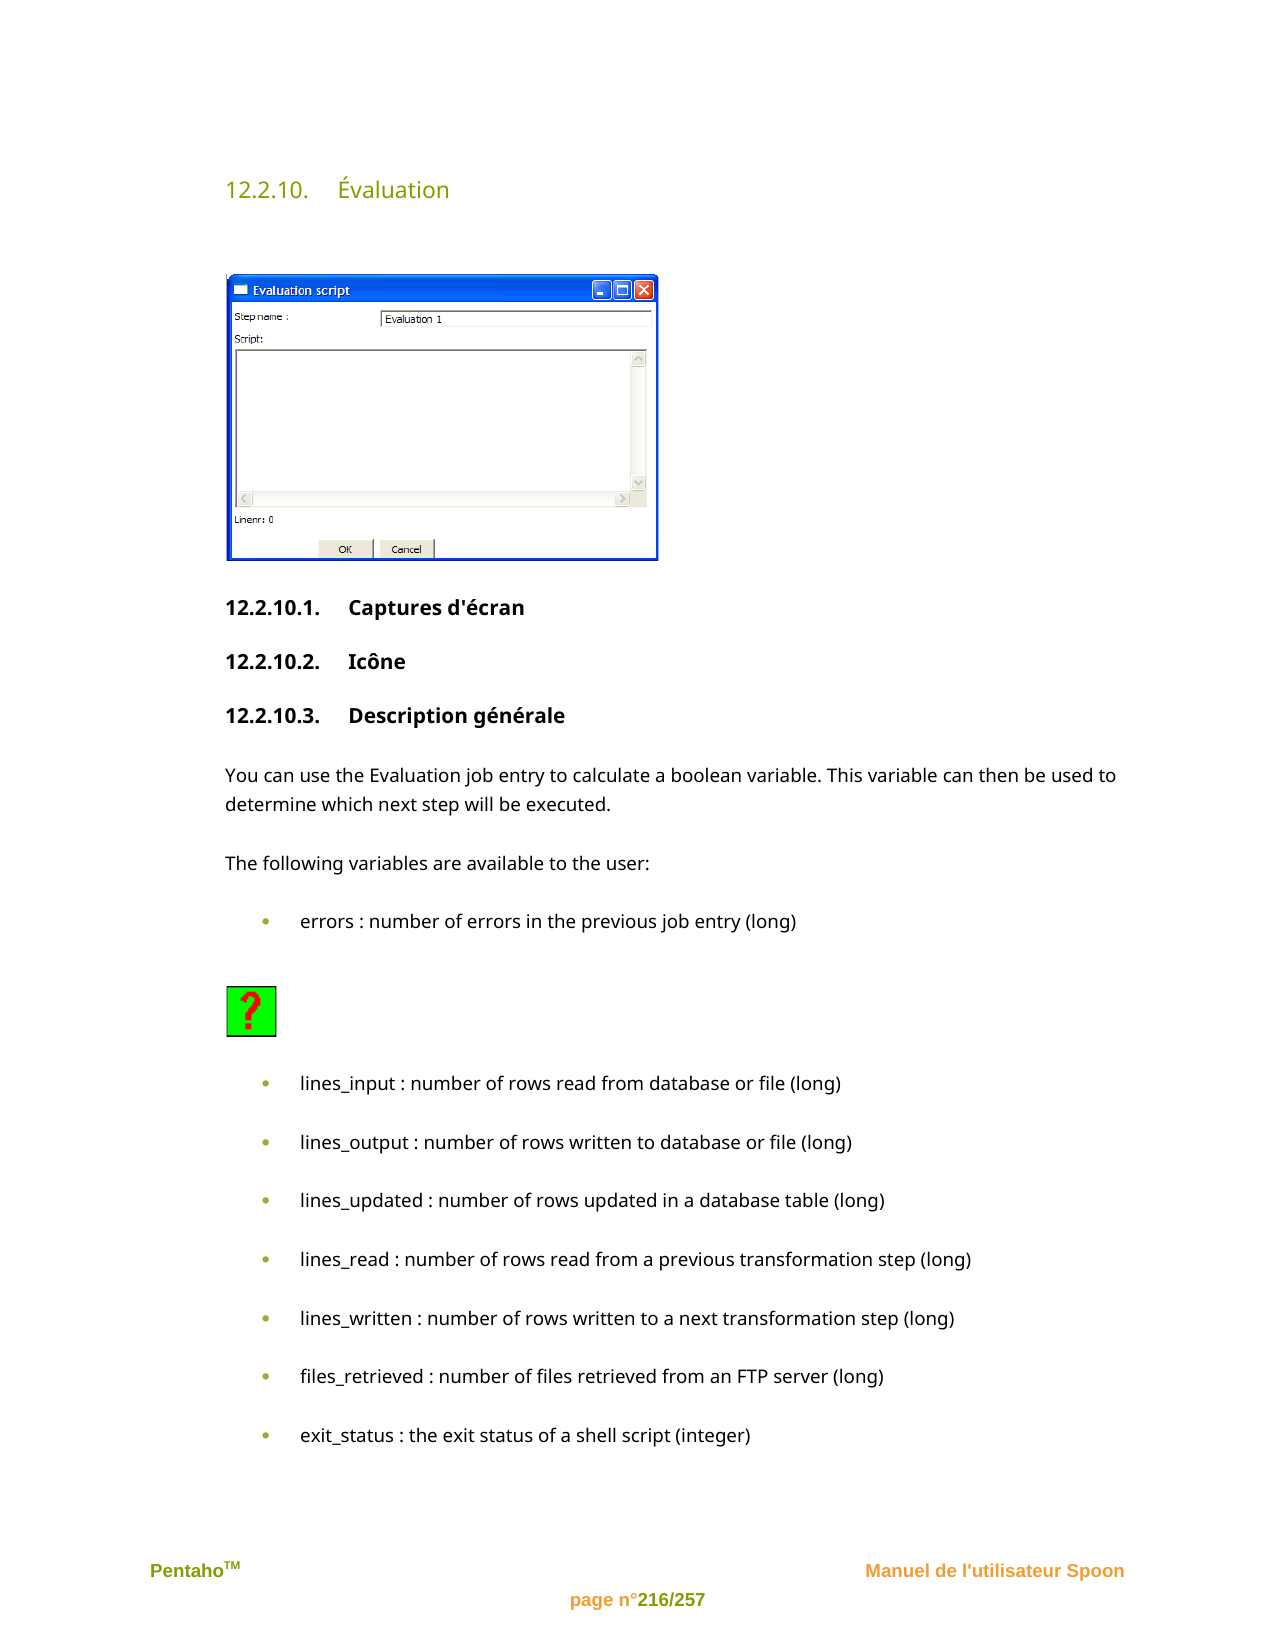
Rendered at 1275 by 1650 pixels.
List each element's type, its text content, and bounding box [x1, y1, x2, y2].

list lines_read : number of rows read from a previous transformation step (long) [262, 1243, 1125, 1272]
list errors : number of errors in the previous job entry (long) [262, 905, 1125, 934]
list files_retrieved : number of files retrieved from an FTP server (long) [262, 1361, 1125, 1390]
subtitle Icône [225, 646, 1125, 675]
list lines_output : number of rows written to database or file (long) [262, 1126, 1125, 1155]
subtitle Description générale [225, 700, 1125, 729]
list lines_input : number of rows read from database or file (long) [262, 964, 1125, 1096]
text You can use the Evaluation job entry to calculate a boolean variable. This variable can then be used to determine which next step will be executed. [225, 759, 1125, 817]
list lines_written : number of rows written to a next transformation step (long) [262, 1302, 1125, 1331]
picture [226, 986, 277, 1037]
subtitle Captures d'écran [225, 229, 1125, 621]
subtitle Évaluation [225, 175, 1125, 204]
text The following variables are available to the user: [225, 847, 1125, 876]
list lines_updated : number of rows updated in a database table (long) [262, 1184, 1125, 1214]
list exit_status : the exit status of a shell script (integer) [262, 1419, 1125, 1448]
